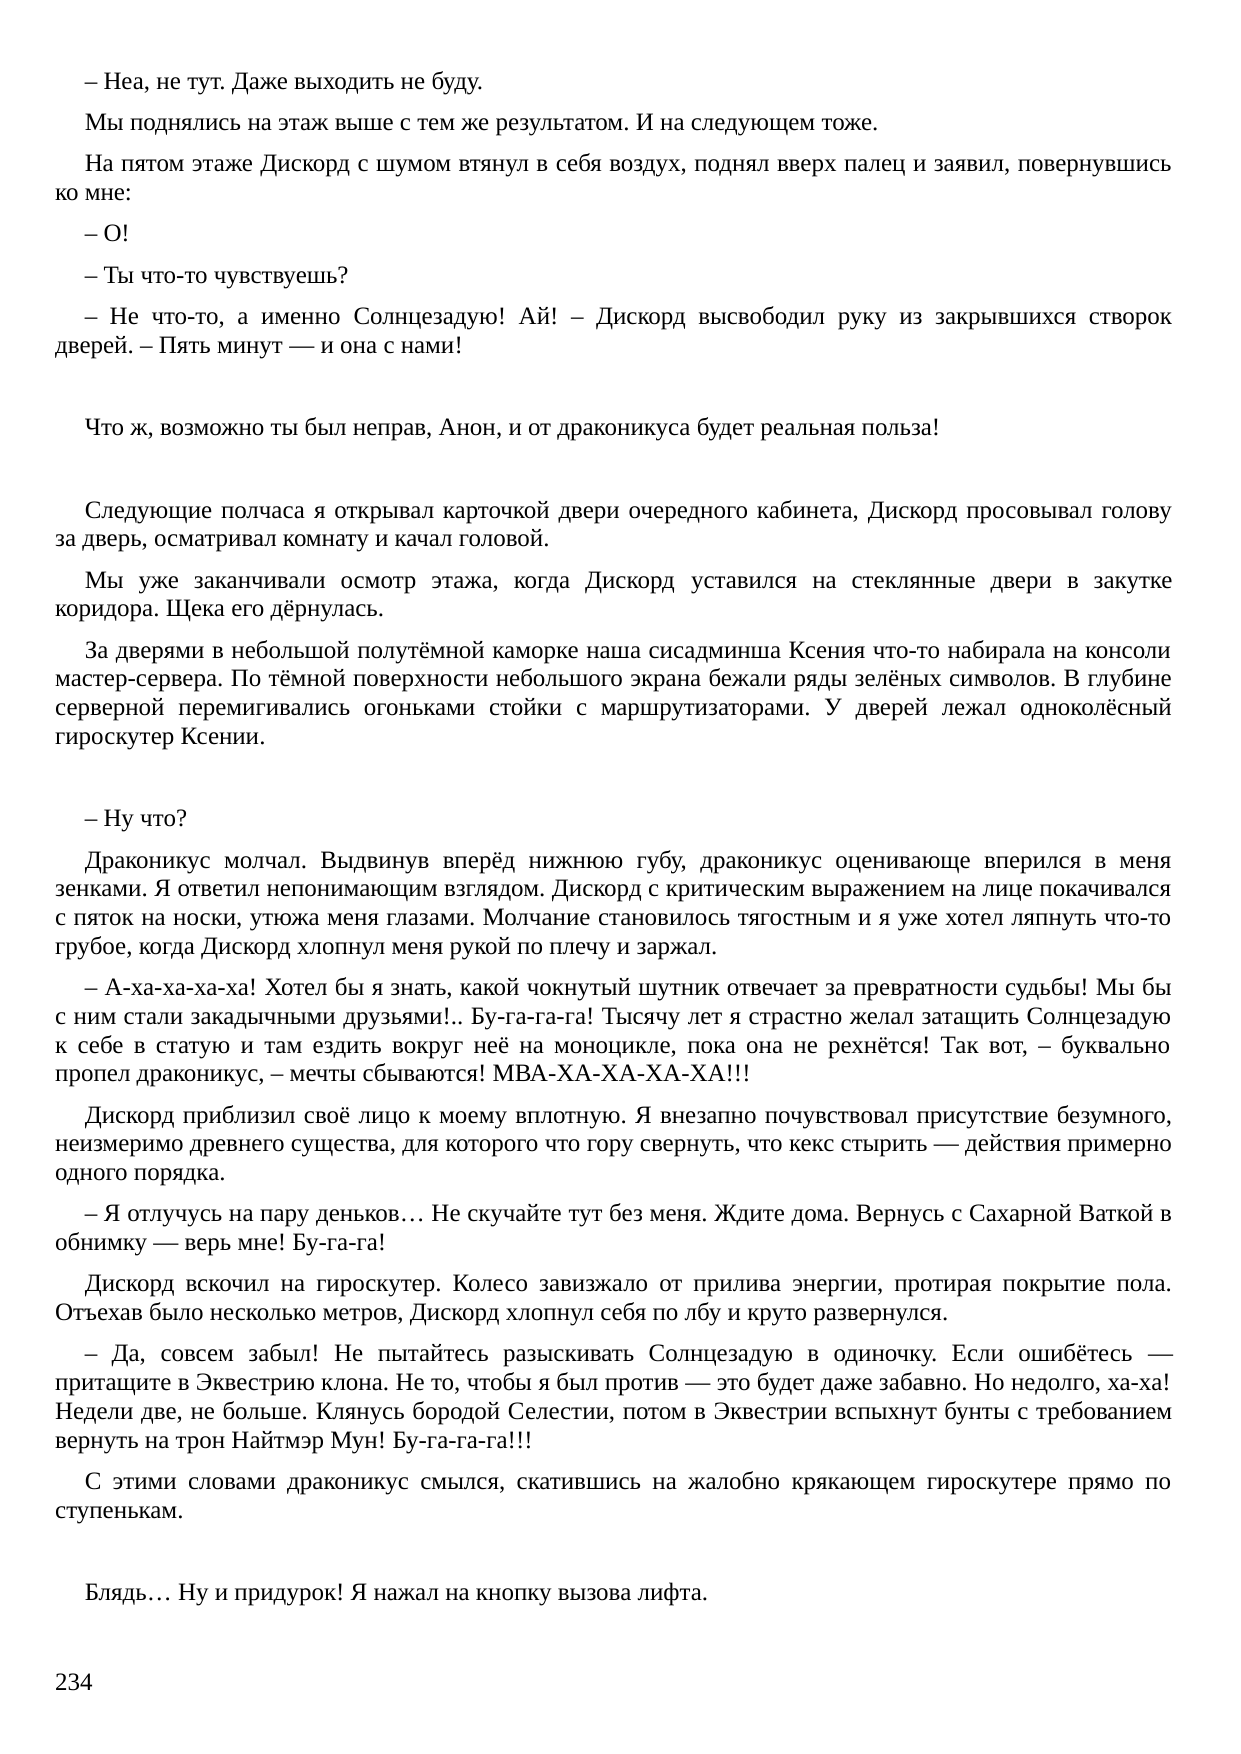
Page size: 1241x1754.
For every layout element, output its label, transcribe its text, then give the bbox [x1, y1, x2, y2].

text Драконикус молчал. Выдвинув вперёд нижнюю губу, драконикус оценивающе вперился в меня зенками. Я ответил непонимающим взглядом. Дискорд с критическим выражением на лице покачивался с пяток на носки, утюжа меня глазами. Молчание становилось тягостным и я уже хотел ляпнуть что-то грубое, когда Дискорд хлопнул меня рукой по плечу и заржал. [55, 845, 1173, 960]
text Мы поднялись на этаж выше с тем же результатом. И на следующем тоже. [55, 107, 1173, 136]
text Дискорд приблизил своё лицо к моему вплотную. Я внезапно почувствовал присутствие безумного, неизмеримо древнего существа, для которого что гору свернуть, что кекс стырить — действия примерно одного порядка. [55, 1100, 1173, 1186]
text Дискорд вскочил на гироскутер. Колесо завизжало от прилива энергии, протирая покрытие пола. Отъехав было несколько метров, Дискорд хлопнул себя по лбу и круто развернулся. [55, 1268, 1173, 1326]
text С этими словами драконикус смылся, скатившись на жалобно крякающем гироскутере прямо по ступенькам. [55, 1466, 1173, 1523]
text – Ну что? [55, 803, 1173, 832]
text – Неа, не тут. Даже выходить не буду. [55, 66, 1173, 95]
text – А-ха-ха-ха-ха! Хотел бы я знать, какой чокнутый шутник отвечает за превратности судьбы! Мы бы с ним стали закадычными друзьями!.. Бу-га-га-га! Тысячу лет я страстно желал затащить Солнцезадую к себе в статую и там ездить вокруг неё на моноцикле, пока она не рехнётся! Так вот, – буквально пропел драконикус, – мечты сбываются! МВА-ХА-ХА-ХА-ХА!!! [55, 972, 1173, 1087]
text – Да, совсем забыл! Не пытайтесь разыскивать Солнцезадую в одиночку. Если ошибётесь — притащите в Эквестрию клона. Не то, чтобы я был против — это будет даже забавно. Но недолго, ха-ха! Недели две, не больше. Клянусь бородой Селестии, потом в Эквестрии вспыхнут бунты с требованием вернуть на трон Найтмэр Мун! Бу-га-га-га!!! [55, 1338, 1173, 1453]
text Что ж, возможно ты был неправ, Анон, и от драконикуса будет реальная польза! [55, 412, 1173, 441]
text За дверями в небольшой полутёмной каморке наша сисадминша Ксения что-то набирала на консоли мастер-сервера. По тёмной поверхности небольшого экрана бежали ряды зелёных символов. В глубине серверной перемигивались огоньками стойки с маршрутизаторами. У дверей лежал одноколёсный гироскутер Ксении. [55, 635, 1173, 750]
text – Ты что-то чувствуешь? [55, 260, 1173, 288]
text – О! [55, 218, 1173, 247]
text На пятом этаже Дискорд с шумом втянул в себя воздух, поднял вверх палец и заявил, повернувшись ко мне: [55, 148, 1173, 206]
text – Я отлучусь на пару деньков… Не скучайте тут без меня. Ждите дома. Вернусь с Сахарной Ваткой в обнимку — верь мне! Бу-га-га! [55, 1198, 1173, 1256]
text Следующие полчаса я открывал карточкой двери очередного кабинета, Дискорд просовывал голову за дверь, осматривал комнату и качал головой. [55, 495, 1173, 552]
text Мы уже заканчивали осмотр этажа, когда Дискорд уставился на стеклянные двери в закутке коридора. Щека его дёрнулась. [55, 565, 1173, 622]
text Блядь… Ну и придурок! Я нажал на кнопку вызова лифта. [55, 1577, 1173, 1606]
text – Не что-то, а именно Солнцезадую! Ай! – Дискорд высвободил руку из закрывшихся створок дверей. – Пять минут — и она с нами! [55, 301, 1173, 358]
